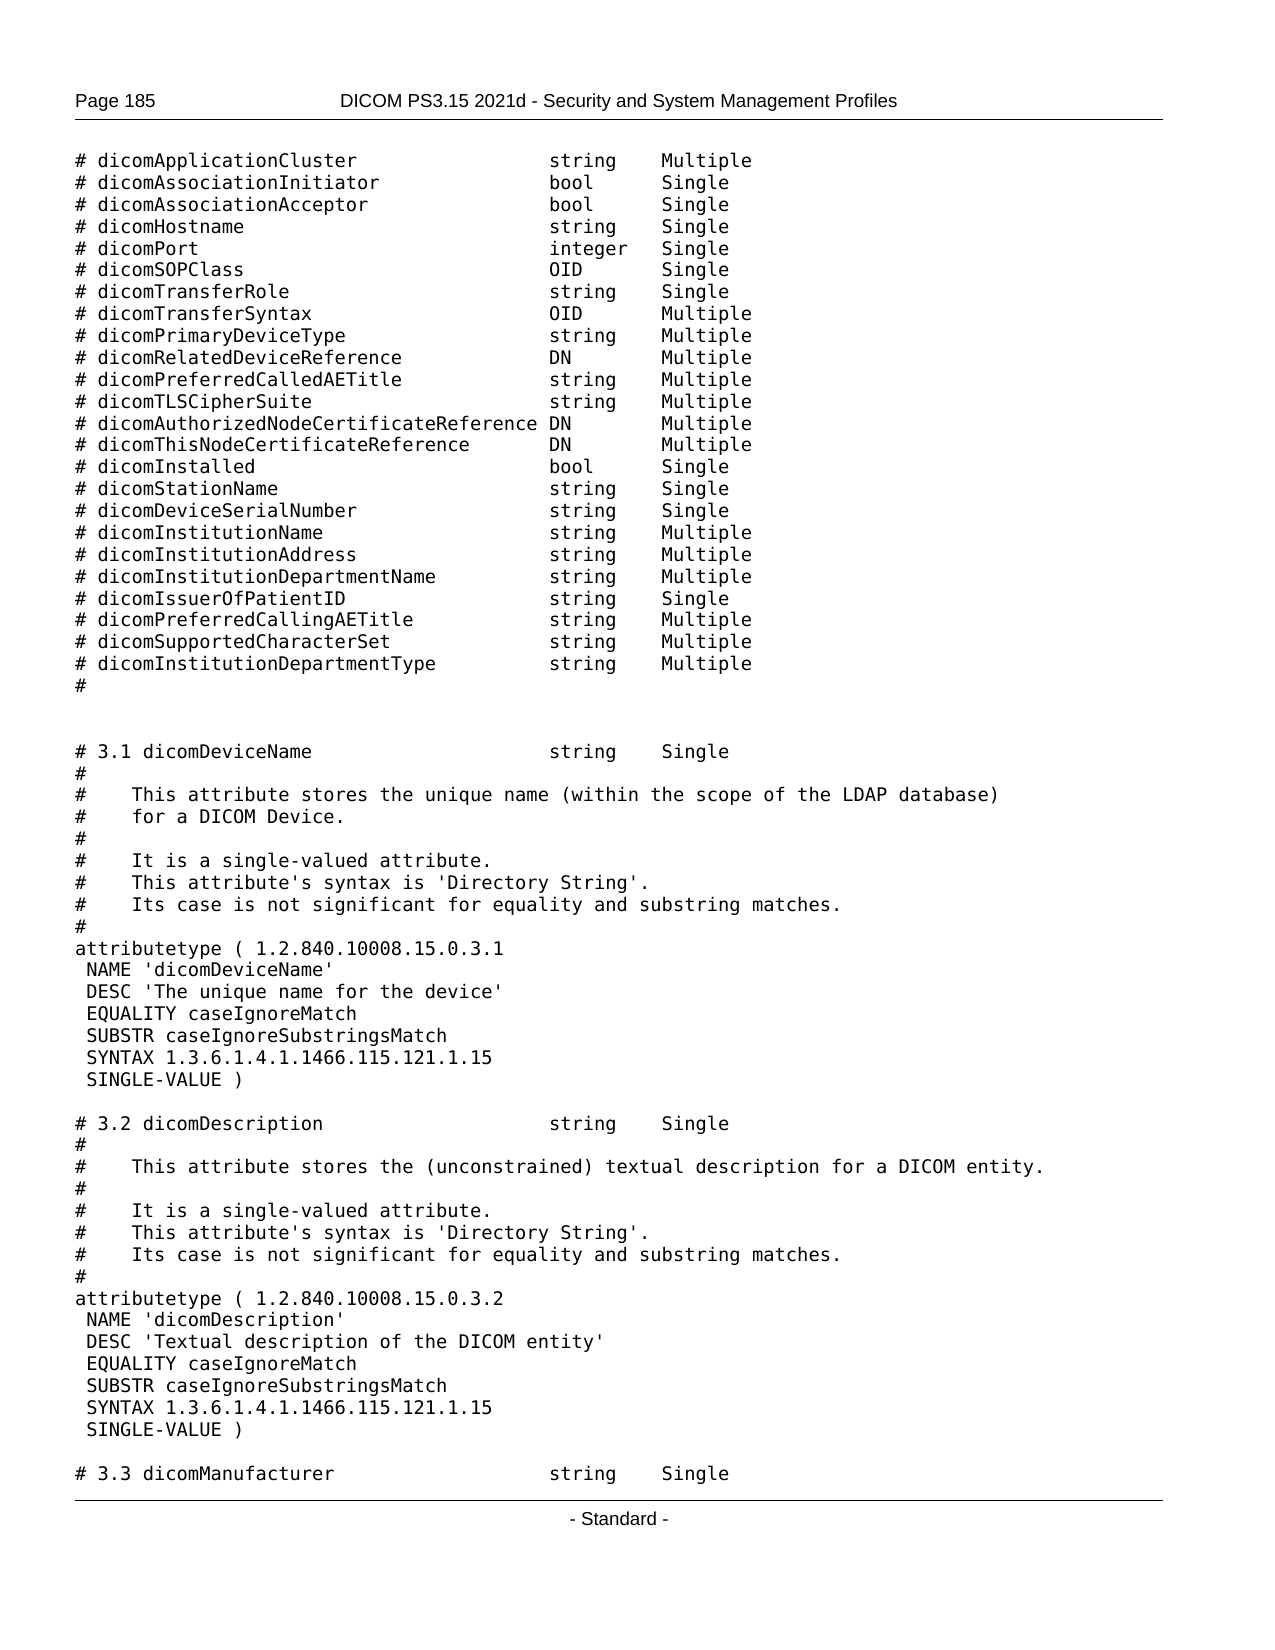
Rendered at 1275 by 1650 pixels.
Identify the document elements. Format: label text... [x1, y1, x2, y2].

text # dicomApplicationCluster string Multiple # dicomAssociationInitiator bool Single # dicomAssociationAcceptor bool Single # dicomHostname string Single # dicomPort integer Single # dicomSOPClass OID Single # dicomTransferRole string Single # dicomTransferSyntax OID Multiple # dicomPrimaryDeviceType string Multiple # dicomRelatedDeviceReference DN Multiple # dicomPreferredCalledAETitle string Multiple # dicomTLSCipherSuite string Multiple # dicomAuthorizedNodeCertificateReference DN Multiple # dicomThisNodeCertificateReference DN Multiple # dicomInstalled bool Single # dicomStationName string Single # dicomDeviceSerialNumber string Single # dicomInstitutionName string Multiple # dicomInstitutionAddress string Multiple # dicomInstitutionDepartmentName string Multiple # dicomIssuerOfPatientID string Single # dicomPreferredCallingAETitle string Multiple # dicomSupportedCharacterSet string Multiple # dicomInstitutionDepartmentType string Multiple # # 3.1 dicomDeviceName string Single # # This attribute stores the unique name (within the scope of the LDAP database) # for a DICOM Device. # # It is a single-valued attribute. # This attribute's syntax is 'Directory String'. # Its case is not significant for equality and substring matches. # attributetype ( 1.2.840.10008.15.0.3.1 NAME 'dicomDeviceName' DESC 'The unique name for the device' EQUALITY caseIgnoreMatch SUBSTR caseIgnoreSubstringsMatch SYNTAX 1.3.6.1.4.1.1466.115.121.1.15 SINGLE-VALUE ) # 3.2 dicomDescription string Single # # This attribute stores the (unconstrained) textual description for a DICOM entity. # # It is a single-valued attribute. # This attribute's syntax is 'Directory String'. # Its case is not significant for equality and substring matches. # attributetype ( 1.2.840.10008.15.0.3.2 NAME 'dicomDescription' DESC 'Textual description of the DICOM entity' EQUALITY caseIgnoreMatch SUBSTR caseIgnoreSubstringsMatch SYNTAX 1.3.6.1.4.1.1466.115.121.1.15 SINGLE-VALUE ) # 3.3 dicomManufacturer string Single [75, 150, 1162, 1484]
